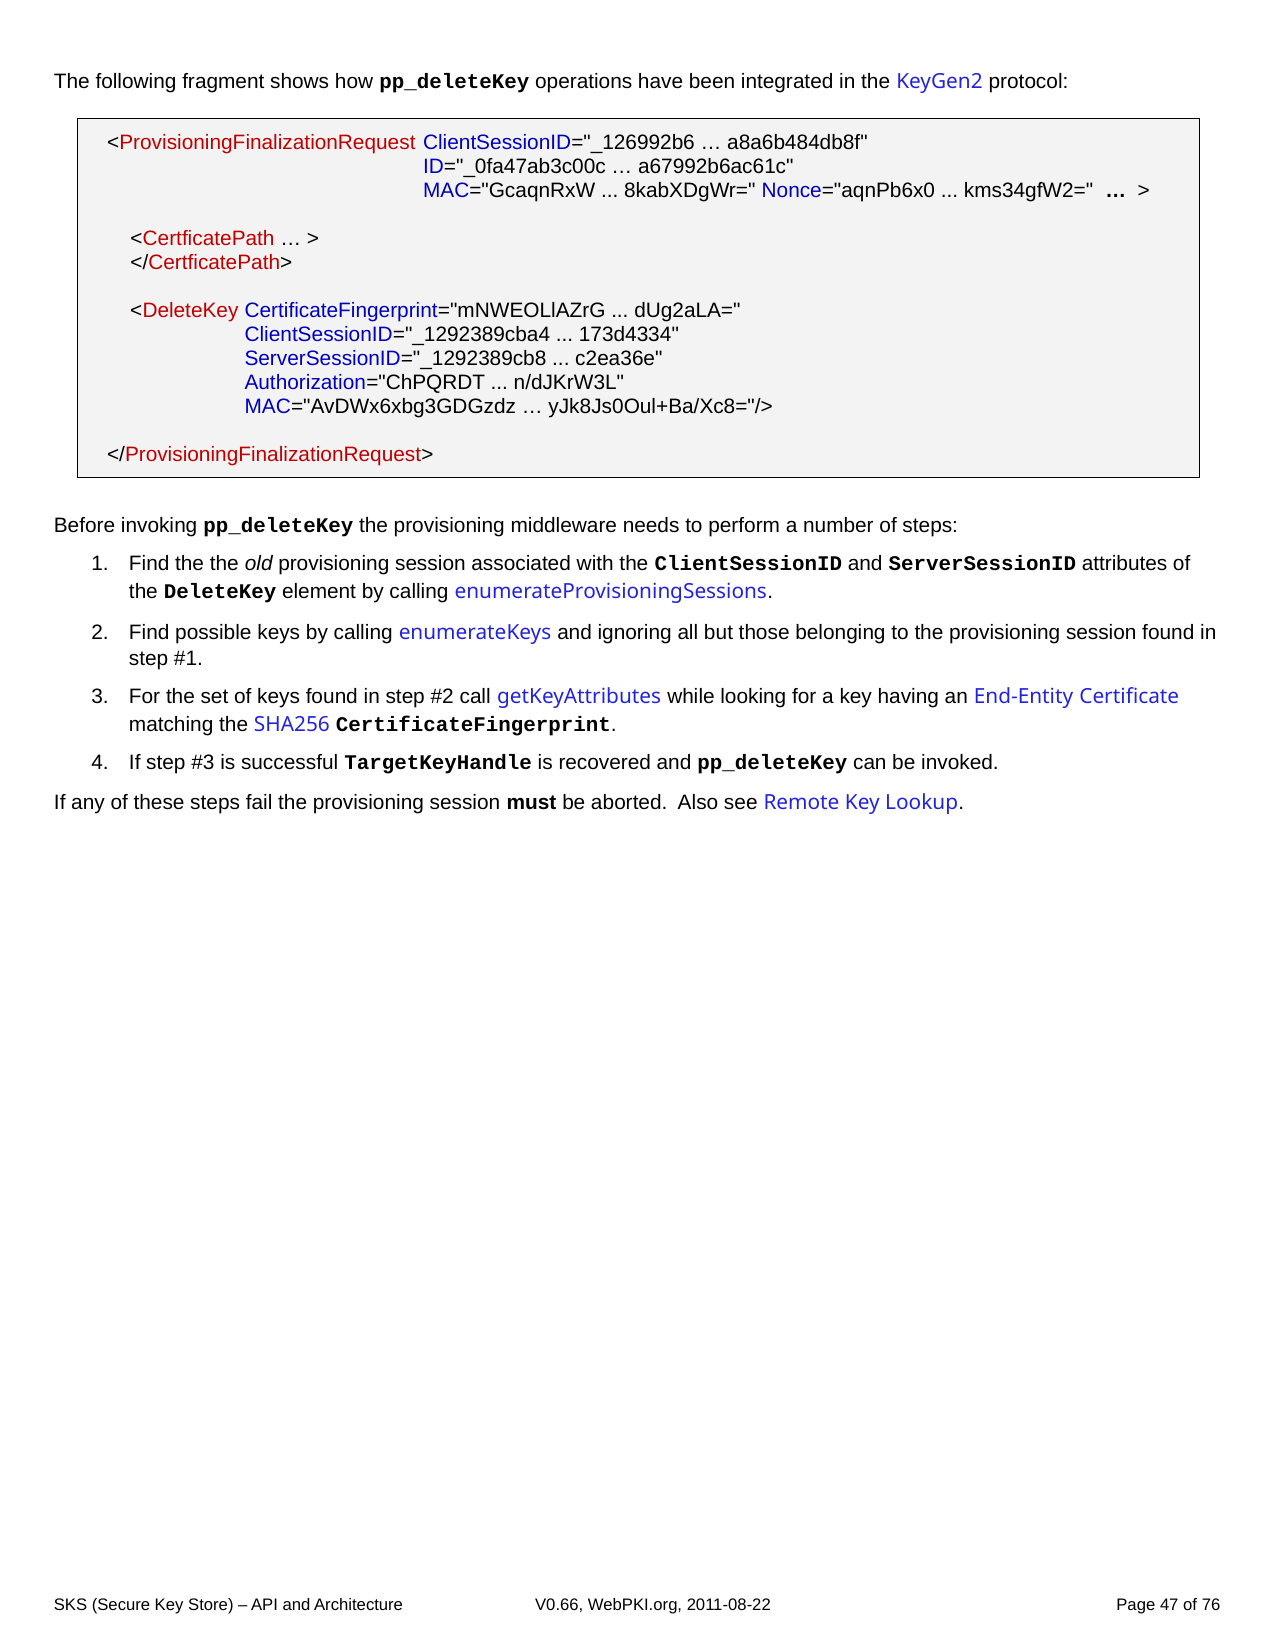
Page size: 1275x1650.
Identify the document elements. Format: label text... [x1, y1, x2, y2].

text If any of these steps fail the provisioning session must be aborted. Also see Remote Key Lookup. [54, 787, 1221, 816]
list For the set of keys found in step #2 call getKeyAttributes while looking for a key having an End-Entity Certificate matching the SHA256 CertificateFingerprint. [91, 681, 1221, 738]
list Find possible keys by calling enumerateKeys and ignoring all but those belonging to the provisioning session found in step #1. [91, 617, 1221, 669]
text Before invoking pp_deleteKey the provisioning middleware needs to perform a number of steps: [54, 513, 1221, 539]
table_header <ProvisioningFinalizationRequest ClientSessionID="_126992b6 … a8a6b484db8f" ID="_0fa47ab3c00c … a67992b6ac61c" MAC="GcaqnRxW ... 8kabXDgWr=" Nonce="aqnPb6x0 ... kms34gfW2=" … > <CertficatePath … > </CertficatePath> <DeleteKey CertificateFingerprint="mNWEOLlAZrG ... dUg2aLA=" ClientSessionID="_1292389cba4 ... 173d4334" ServerSessionID="_1292389cb8 ... c2ea36e" Authorization="ChPQRDT ... n/dJKrW3L" MAC="AvDWx6xbg3GDGzdz … yJk8Js0Oul+Ba/Xc8="/> </ProvisioningFinalizationRequest> [78, 119, 1199, 477]
list If step #3 is successful TargetKeyHandle is recovered and pp_deleteKey can be invoked. [91, 750, 1221, 776]
list Find the the old provisioning session associated with the ClientSessionID and ServerSessionID attributes of the DeleteKey element by calling enumerateProvisioningSessions. [91, 551, 1221, 605]
text The following fragment shows how pp_deleteKey operations have been integrated in the KeyGen2 protocol: [54, 66, 1221, 118]
